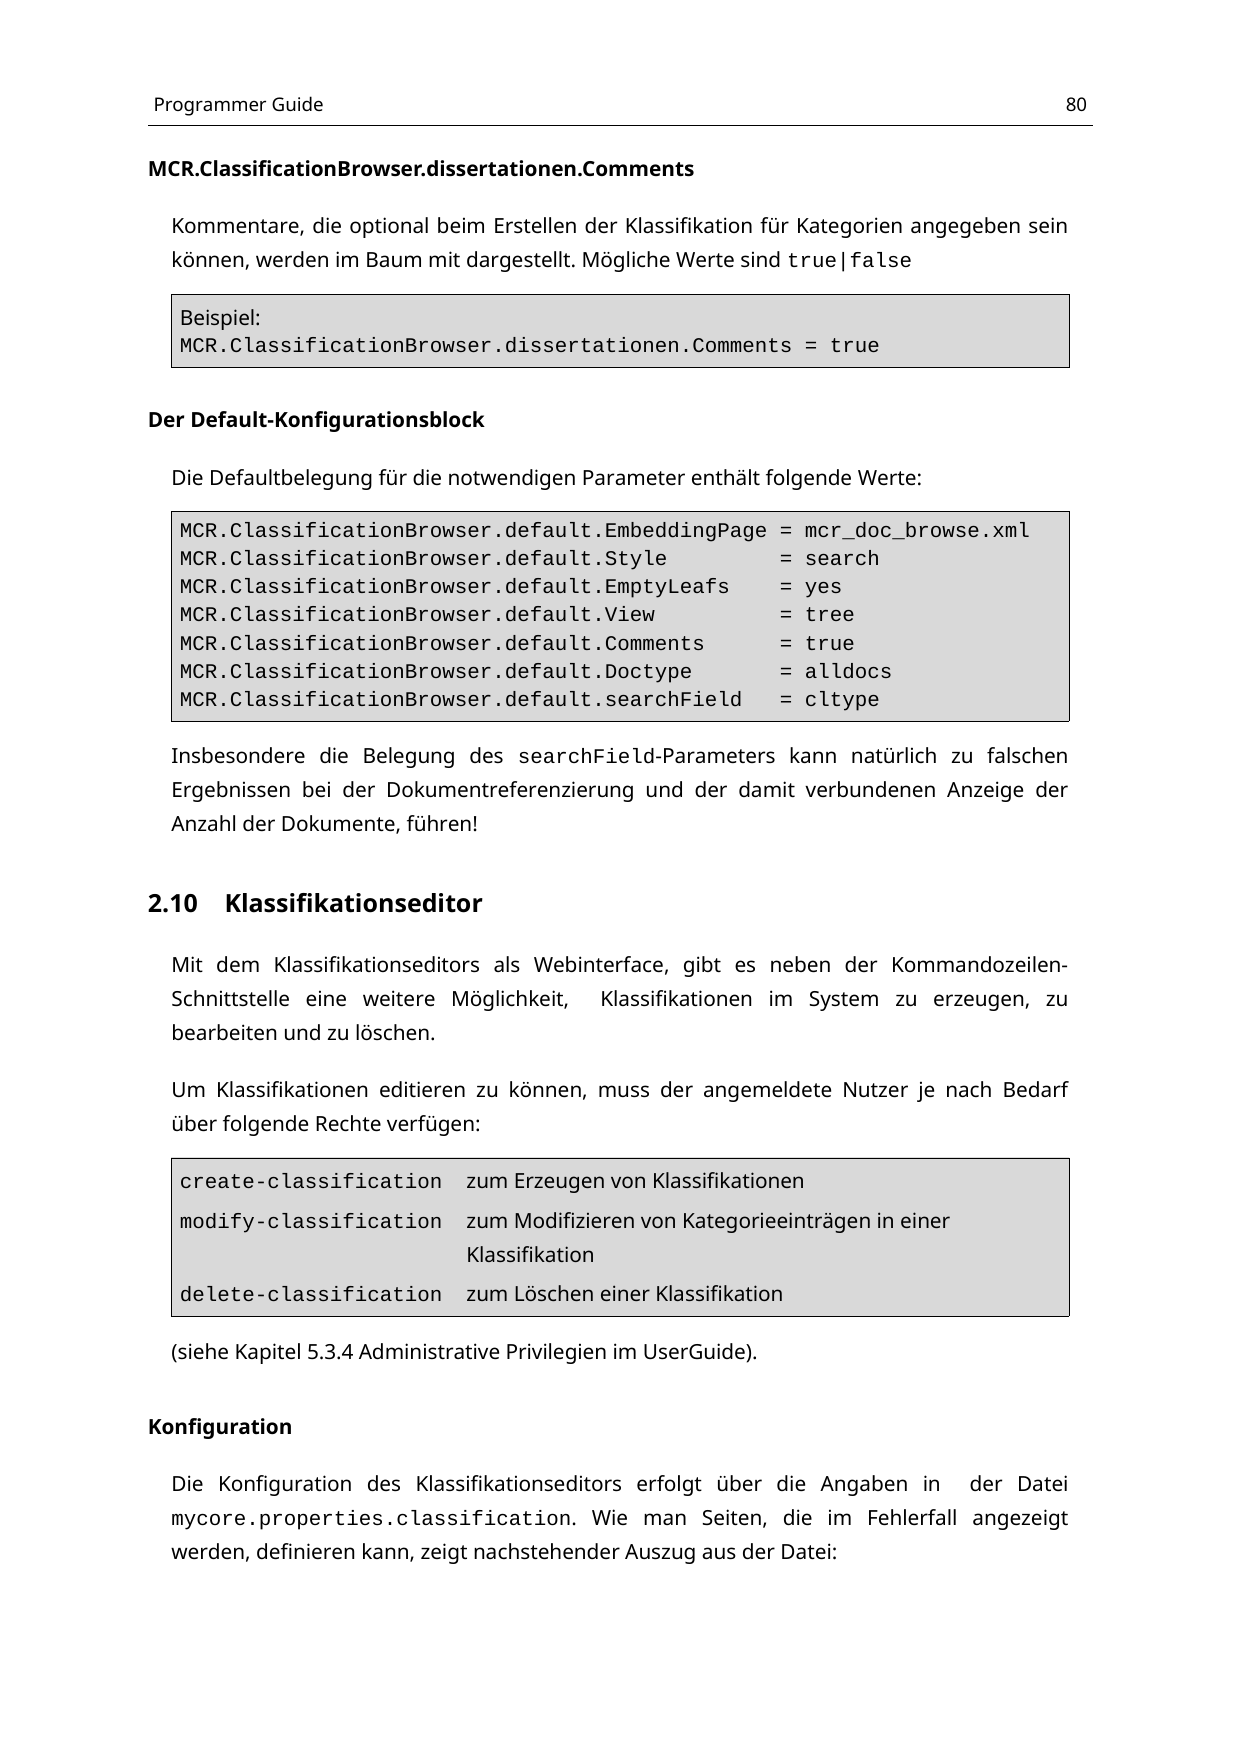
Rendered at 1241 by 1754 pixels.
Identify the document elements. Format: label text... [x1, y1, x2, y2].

text delete-classification zum Löschen einer Klassifikation [172, 1271, 1069, 1316]
text Insbesondere die Belegung des searchField-Parameters kann natürlich zu falschen Ergebnissen bei der Dokumentreferenzierung und der damit verbundenen Anzeige der Anzahl der Dokumente, führen! [171, 741, 1069, 838]
subtitle MCR.ClassificationBrowser.dissertationen.Comments [148, 154, 1093, 182]
text Beispiel: MCR.ClassificationBrowser.dissertationen.Comments = true [172, 295, 1069, 367]
text Um Klassifikationen editieren zu können, muss der angemeldete Nutzer je nach Bedarf über folgende Rechte verfügen: [171, 1075, 1069, 1137]
text Mit dem Klassifikationseditors als Webinterface, gibt es neben der Kommandozeilen-Schnittstelle eine weitere Möglichkeit, Klassifikationen im System zu erzeugen, zu bearbeiten und zu löschen. [171, 950, 1069, 1046]
text create-classification zum Erzeugen von Klassifikationen [172, 1159, 1069, 1194]
text modify-classification zum Modifizieren von Kategorieeinträgen in einer Klassifikation [172, 1197, 1069, 1268]
text Die Defaultbelegung für die notwendigen Parameter enthält folgende Werte: [171, 463, 1069, 491]
text (siehe Kapitel 5.3.4 Administrative Privilegien im UserGuide). [171, 1337, 1069, 1365]
text Kommentare, die optional beim Erstellen der Klassifikation für Kategorien angegeben sein können, werden im Baum mit dargestellt. Mögliche Werte sind true|false [171, 212, 1069, 274]
subtitle Der Default-Konfigurationsblock [148, 406, 1093, 434]
text Die Konfiguration des Klassifikationseditors erfolgt über die Angaben in der Datei mycore.properties.classification. Wie man Seiten, die im Fehlerfall angezeigt werden, definieren kann, zeigt nachstehender Auszug aus der Datei: [171, 1469, 1069, 1566]
subtitle Konfiguration [148, 1412, 1093, 1440]
text MCR.ClassificationBrowser.default.EmbeddingPage = mcr_doc_browse.xml MCR.ClassificationBrowser.default.Style = search MCR.ClassificationBrowser.default.EmptyLeafs = yes MCR.ClassificationBrowser.default.View = tree MCR.ClassificationBrowser.default.Comments = true MCR.ClassificationBrowser.default.Doctype = alldocs MCR.ClassificationBrowser.default.searchField = cltype [172, 512, 1069, 721]
subtitle Klassifikationseditor [148, 886, 1093, 919]
